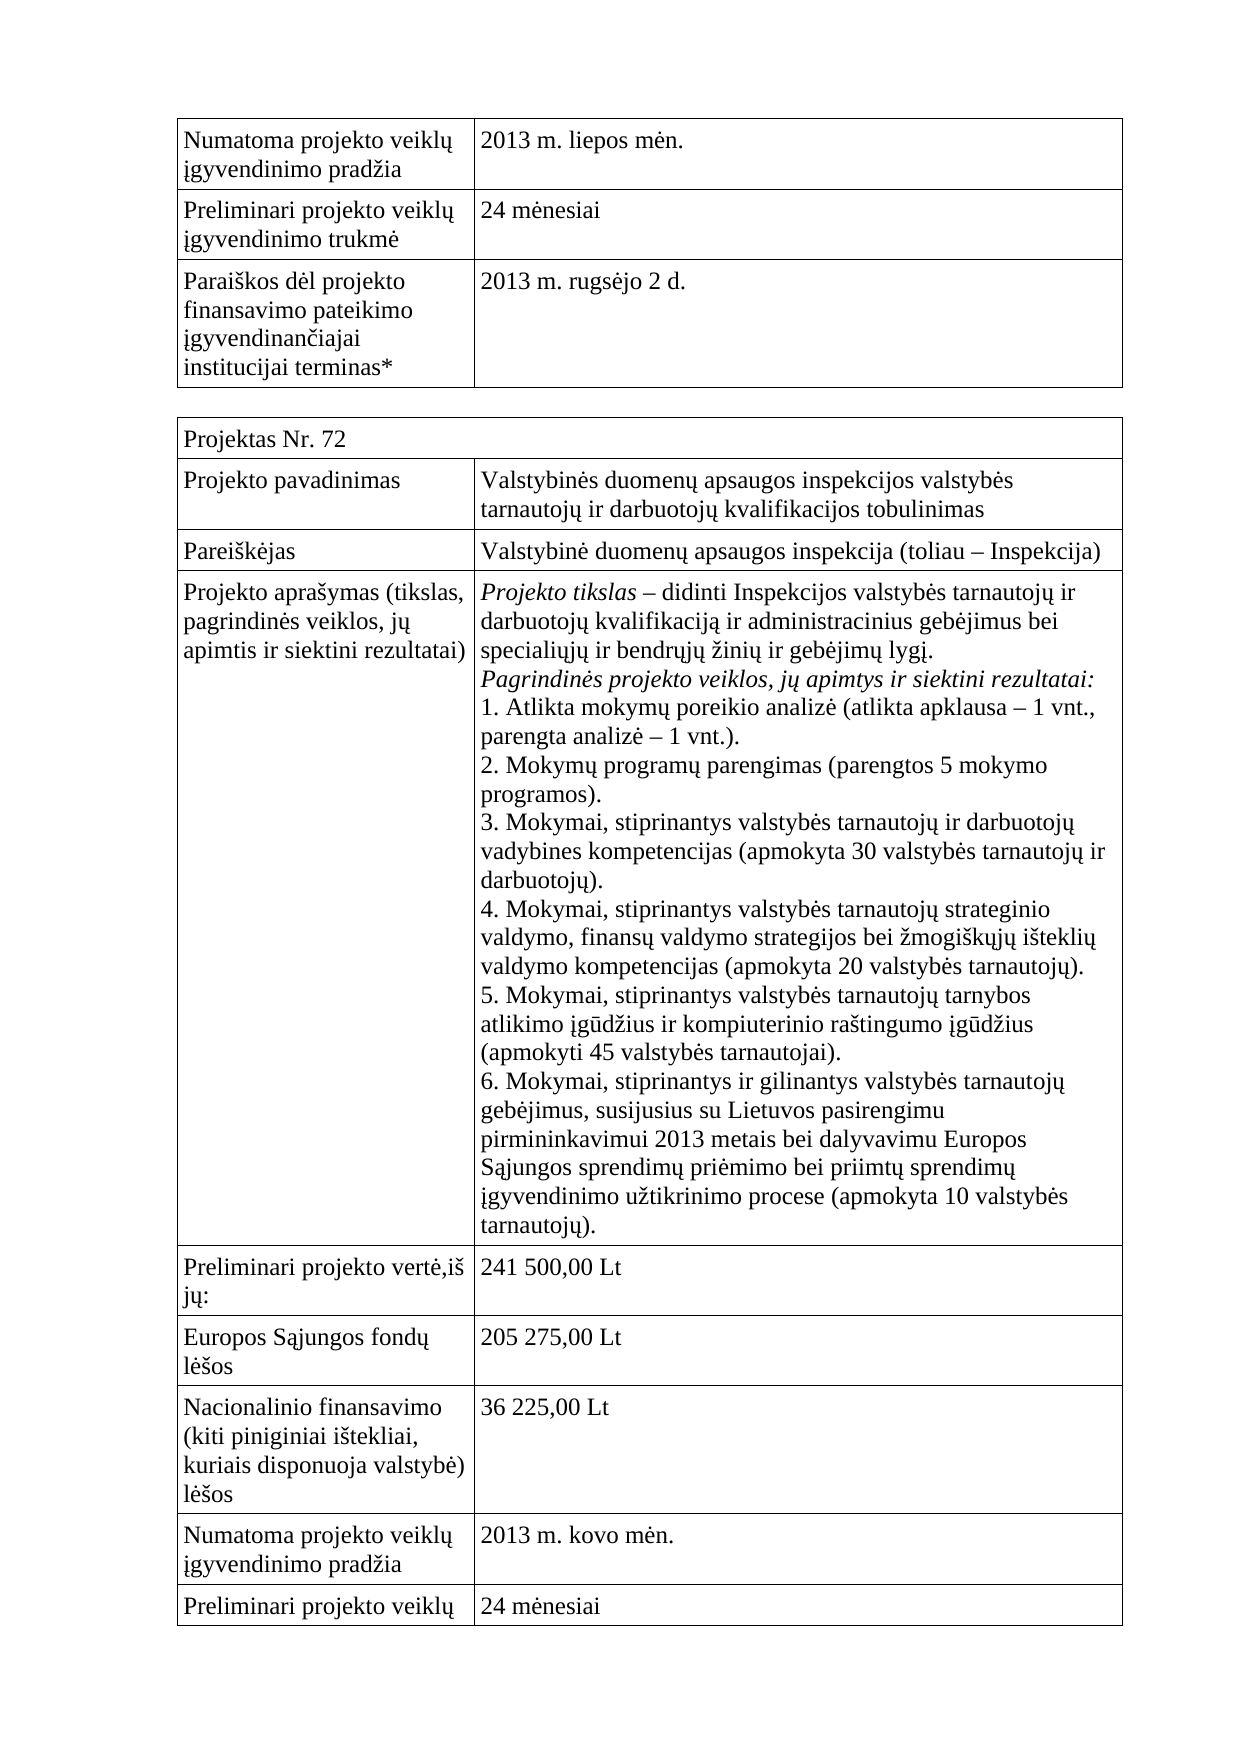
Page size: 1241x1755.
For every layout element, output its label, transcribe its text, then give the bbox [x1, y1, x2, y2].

table_cell Paraiškos dėl projekto finansavimo pateikimo įgyvendinančiajai institucijai terminas* [178, 260, 474, 387]
table_cell 2013 m. liepos mėn. [475, 119, 1122, 188]
table_cell Numatoma projekto veiklų įgyvendinimo pradžia [178, 1514, 474, 1584]
table_cell 36 225,00 Lt [475, 1386, 1122, 1513]
table_cell Preliminari projekto veiklų [178, 1585, 474, 1625]
table_cell 2013 m. kovo mėn. [475, 1514, 1122, 1584]
table_cell Pareiškėjas [178, 530, 474, 570]
table_cell 24 mėnesiai [475, 190, 1122, 259]
table_cell Valstybinė duomenų apsaugos inspekcija (toliau – Inspekcija) [475, 530, 1122, 570]
table_cell Numatoma projekto veiklų įgyvendinimo pradžia [178, 119, 474, 188]
table_cell Projekto aprašymas (tikslas, pagrindinės veiklos, jų apimtis ir siektini rezultatai) [178, 571, 474, 1244]
table_cell 24 mėnesiai [475, 1585, 1122, 1625]
table_cell 2013 m. rugsėjo 2 d. [475, 260, 1122, 387]
table_cell Preliminari projekto vertė,iš jų: [178, 1246, 474, 1315]
table_cell Europos Sąjungos fondų lėšos [178, 1316, 474, 1385]
table_cell Preliminari projekto veiklų įgyvendinimo trukmė [178, 190, 474, 259]
table_cell Nacionalinio finansavimo (kiti piniginiai ištekliai, kuriais disponuoja valstybė) lėšos [178, 1386, 474, 1513]
table_cell Projekto pavadinimas [178, 459, 474, 529]
table_cell Projekto tikslas – didinti Inspekcijos valstybės tarnautojų ir darbuotojų kvalifikaciją ir administracinius gebėjimus bei specialiųjų ir bendrųjų žinių ir gebėjimų lygį. Pagrindinės projekto veiklos, jų apimtys ir siektini rezultatai: 1. Atlikta mokymų poreikio analizė (atlikta apklausa – 1 vnt., parengta analizė – 1 vnt.). 2. Mokymų programų parengimas (parengtos 5 mokymo programos). 3. Mokymai, stiprinantys valstybės tarnautojų ir darbuotojų vadybines kompetencijas (apmokyta 30 valstybės tarnautojų ir darbuotojų). 4. Mokymai, stiprinantys valstybės tarnautojų strateginio valdymo, finansų valdymo strategijos bei žmogiškųjų išteklių valdymo kompetencijas (apmokyta 20 valstybės tarnautojų). 5. Mokymai, stiprinantys valstybės tarnautojų tarnybos atlikimo įgūdžius ir kompiuterinio raštingumo įgūdžius (apmokyti 45 valstybės tarnautojai). 6. Mokymai, stiprinantys ir gilinantys valstybės tarnautojų gebėjimus, susijusius su Lietuvos pasirengimu pirmininkavimui 2013 metais bei dalyvavimu Europos Sąjungos sprendimų priėmimo bei priimtų sprendimų įgyvendinimo užtikrinimo procese (apmokyta 10 valstybės tarnautojų). [475, 571, 1122, 1244]
table_cell 205 275,00 Lt [475, 1316, 1122, 1385]
table_header Projektas Nr. 72 [178, 418, 1122, 458]
table_cell Valstybinės duomenų apsaugos inspekcijos valstybės tarnautojų ir darbuotojų kvalifikacijos tobulinimas [475, 459, 1122, 529]
table_cell 241 500,00 Lt [475, 1246, 1122, 1315]
